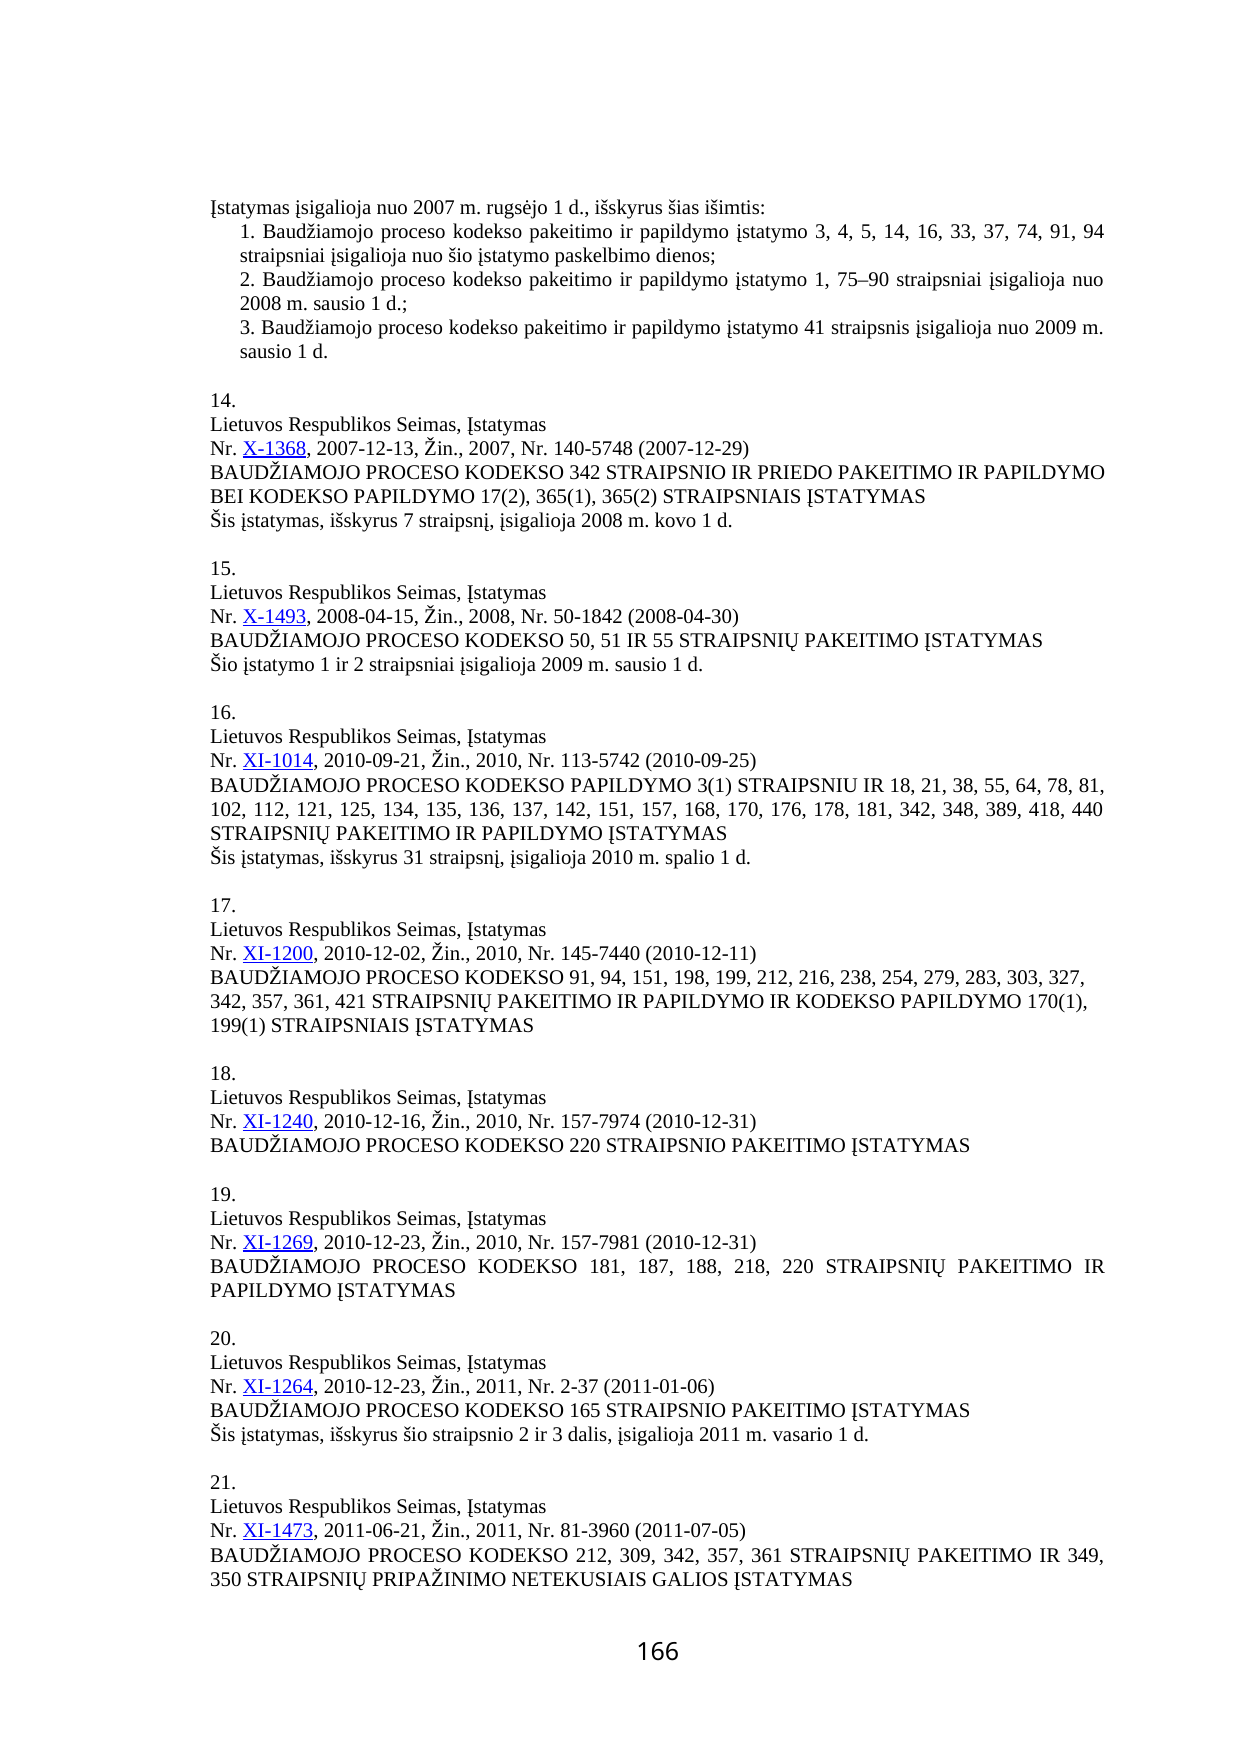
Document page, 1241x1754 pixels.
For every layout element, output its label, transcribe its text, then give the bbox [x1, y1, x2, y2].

text 2. Baudžiamojo proceso kodekso pakeitimo ir papildymo įstatymo 1, 75–90 straipsniai įsigalioja nuo 2008 m. sausio 1 d.; [239, 267, 1106, 315]
text 14. [210, 387, 1106, 412]
text 15. [210, 556, 1106, 580]
text Nr. XI-1473, 2011-06-21, Žin., 2011, Nr. 81-3960 (2011-07-05) [210, 1518, 1106, 1542]
text 18. [210, 1061, 1106, 1085]
text 1. Baudžiamojo proceso kodekso pakeitimo ir papildymo įstatymo 3, 4, 5, 14, 16, 33, 37, 74, 91, 94 straipsniai įsigalioja nuo šio įstatymo paskelbimo dienos; [239, 219, 1106, 267]
text 19. [210, 1182, 1106, 1206]
text BAUDŽIAMOJO PROCESO KODEKSO 165 STRAIPSNIO PAKEITIMO ĮSTATYMAS [210, 1398, 1106, 1422]
text Šio įstatymo 1 ir 2 straipsniai įsigalioja 2009 m. sausio 1 d. [210, 652, 1106, 676]
text Nr. XI-1014, 2010-09-21, Žin., 2010, Nr. 113-5742 (2010-09-25) [210, 748, 1106, 772]
text 3. Baudžiamojo proceso kodekso pakeitimo ir papildymo įstatymo 41 straipsnis įsigalioja nuo 2009 m. sausio 1 d. [239, 315, 1106, 363]
text Šis įstatymas, išskyrus 31 straipsnį, įsigalioja 2010 m. spalio 1 d. [210, 845, 1106, 869]
text BAUDŽIAMOJO PROCESO KODEKSO 91, 94, 151, 198, 199, 212, 216, 238, 254, 279, 283, 303, 327, 342, 357, 361, 421 STRAIPSNIŲ PAKEITIMO IR PAPILDYMO IR KODEKSO PAPILDYMO 170(1), 199(1) STRAIPSNIAIS ĮSTATYMAS [210, 965, 1106, 1037]
text 17. [210, 893, 1106, 917]
text BAUDŽIAMOJO PROCESO KODEKSO 50, 51 IR 55 STRAIPSNIŲ PAKEITIMO ĮSTATYMAS [210, 628, 1106, 652]
text Lietuvos Respublikos Seimas, Įstatymas [210, 412, 1106, 436]
text Nr. XI-1240, 2010-12-16, Žin., 2010, Nr. 157-7974 (2010-12-31) [210, 1109, 1106, 1133]
text BAUDŽIAMOJO PROCESO KODEKSO 181, 187, 188, 218, 220 STRAIPSNIŲ PAKEITIMO IR PAPILDYMO ĮSTATYMAS [210, 1254, 1106, 1302]
text Lietuvos Respublikos Seimas, Įstatymas [210, 724, 1106, 748]
text Nr. XI-1269, 2010-12-23, Žin., 2010, Nr. 157-7981 (2010-12-31) [210, 1230, 1106, 1254]
text Lietuvos Respublikos Seimas, Įstatymas [210, 580, 1106, 604]
text Šis įstatymas, išskyrus šio straipsnio 2 ir 3 dalis, įsigalioja 2011 m. vasario 1 d. [210, 1422, 1106, 1446]
text Įstatymas įsigalioja nuo 2007 m. rugsėjo 1 d., išskyrus šias išimtis: [210, 195, 1106, 219]
text BAUDŽIAMOJO PROCESO KODEKSO PAPILDYMO 3(1) STRAIPSNIU IR 18, 21, 38, 55, 64, 78, 81, 102, 112, 121, 125, 134, 135, 136, 137, 142, 151, 157, 168, 170, 176, 178, 181, 342, 348, 389, 418, 440 STRAIPSNIŲ PAKEITIMO IR PAPILDYMO ĮSTATYMAS [210, 772, 1106, 845]
text Nr. X-1368, 2007-12-13, Žin., 2007, Nr. 140-5748 (2007-12-29) [210, 436, 1106, 460]
text BAUDŽIAMOJO PROCESO KODEKSO 220 STRAIPSNIO PAKEITIMO ĮSTATYMAS [210, 1133, 1106, 1157]
text Lietuvos Respublikos Seimas, Įstatymas [210, 1206, 1106, 1230]
text Nr. X-1493, 2008-04-15, Žin., 2008, Nr. 50-1842 (2008-04-30) [210, 604, 1106, 628]
text Lietuvos Respublikos Seimas, Įstatymas [210, 1350, 1106, 1374]
text Šis įstatymas, išskyrus 7 straipsnį, įsigalioja 2008 m. kovo 1 d. [210, 508, 1106, 532]
text Nr. XI-1200, 2010-12-02, Žin., 2010, Nr. 145-7440 (2010-12-11) [210, 941, 1106, 965]
text Nr. XI-1264, 2010-12-23, Žin., 2011, Nr. 2-37 (2011-01-06) [210, 1374, 1106, 1398]
text Lietuvos Respublikos Seimas, Įstatymas [210, 1494, 1106, 1518]
text 21. [210, 1470, 1106, 1494]
text BAUDŽIAMOJO PROCESO KODEKSO 342 STRAIPSNIO IR PRIEDO PAKEITIMO IR PAPILDYMO BEI KODEKSO PAPILDYMO 17(2), 365(1), 365(2) STRAIPSNIAIS ĮSTATYMAS [210, 460, 1106, 508]
text 16. [210, 700, 1106, 724]
text Lietuvos Respublikos Seimas, Įstatymas [210, 1085, 1106, 1109]
text 20. [210, 1326, 1106, 1350]
text Lietuvos Respublikos Seimas, Įstatymas [210, 917, 1106, 941]
text BAUDŽIAMOJO PROCESO KODEKSO 212, 309, 342, 357, 361 STRAIPSNIŲ PAKEITIMO IR 349, 350 STRAIPSNIŲ PRIPAŽINIMO NETEKUSIAIS GALIOS ĮSTATYMAS [210, 1542, 1106, 1591]
